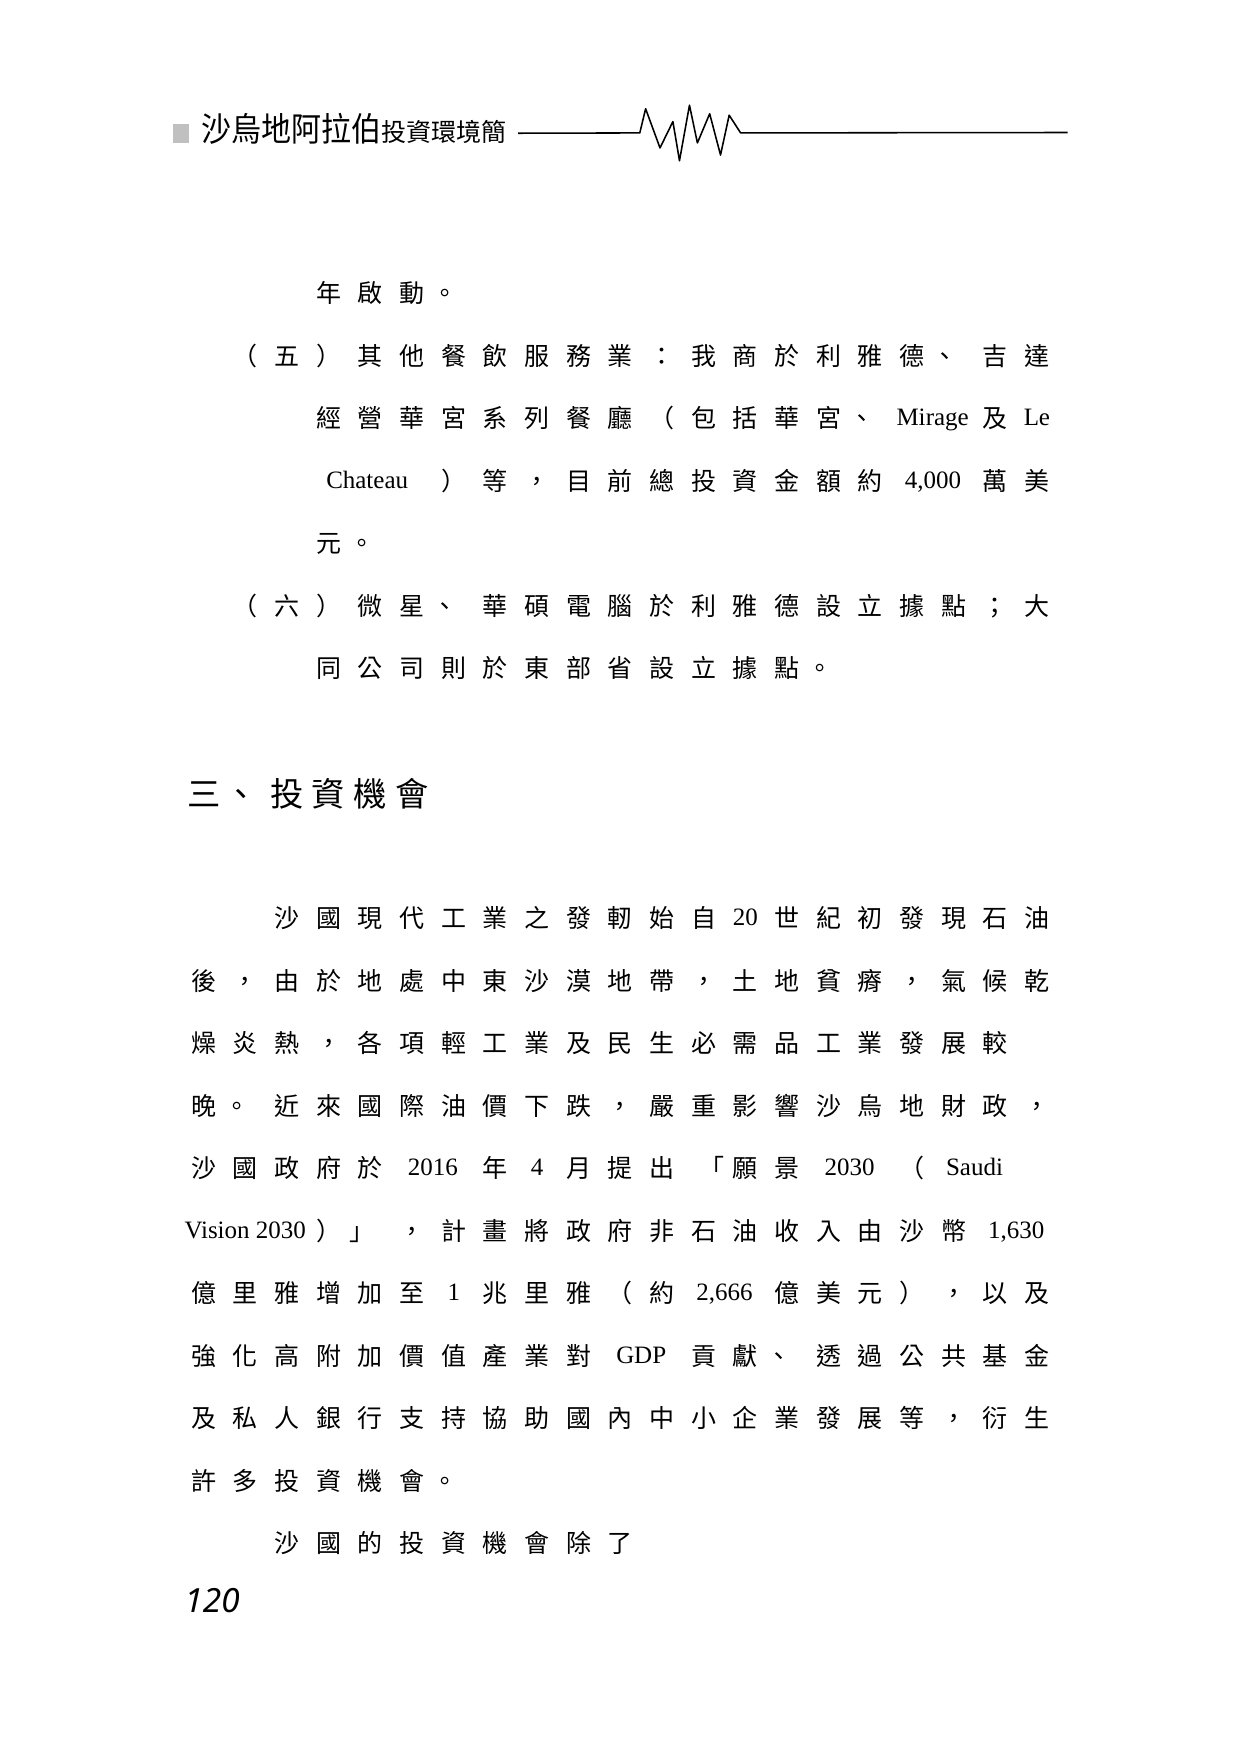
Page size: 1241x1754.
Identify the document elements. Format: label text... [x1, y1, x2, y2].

text 沙國現代工業之發軔始自20世紀初發現石油後，由於地處中東沙漠地帶，土地貧瘠，氣候乾燥炎熱，各項輕工業及民生必需品工業發展較晚。近來國際油價下跌，嚴重影響沙烏地財政，沙國政府於2016年4月提出「願景2030（Saudi Vision 2030）」，計畫將政府非石油收入由沙幣1,630億里雅增加至1兆里雅（約2,666億美元），以及強化高附加價值產業對GDP貢獻、透過公共基金及私人銀行支持協助國內中小企業發展等，衍生許多投資機會。 [183, 875, 1058, 1500]
text （五）其他餐飲服務業：我商於利雅德、吉達經營華宮系列餐廳（包括華宮、Mirage及Le Chateau ）等，目前總投資金額約4,000萬美元。 [207, 313, 1058, 563]
text 年啟動。 [207, 250, 1058, 313]
text （六）微星、華碩電腦於利雅德設立據點；大同公司則於東部省設立據點。 [207, 563, 1058, 688]
text 三、投資機會 [183, 750, 1058, 813]
text 沙國的投資機會除了 [183, 1500, 1058, 1563]
